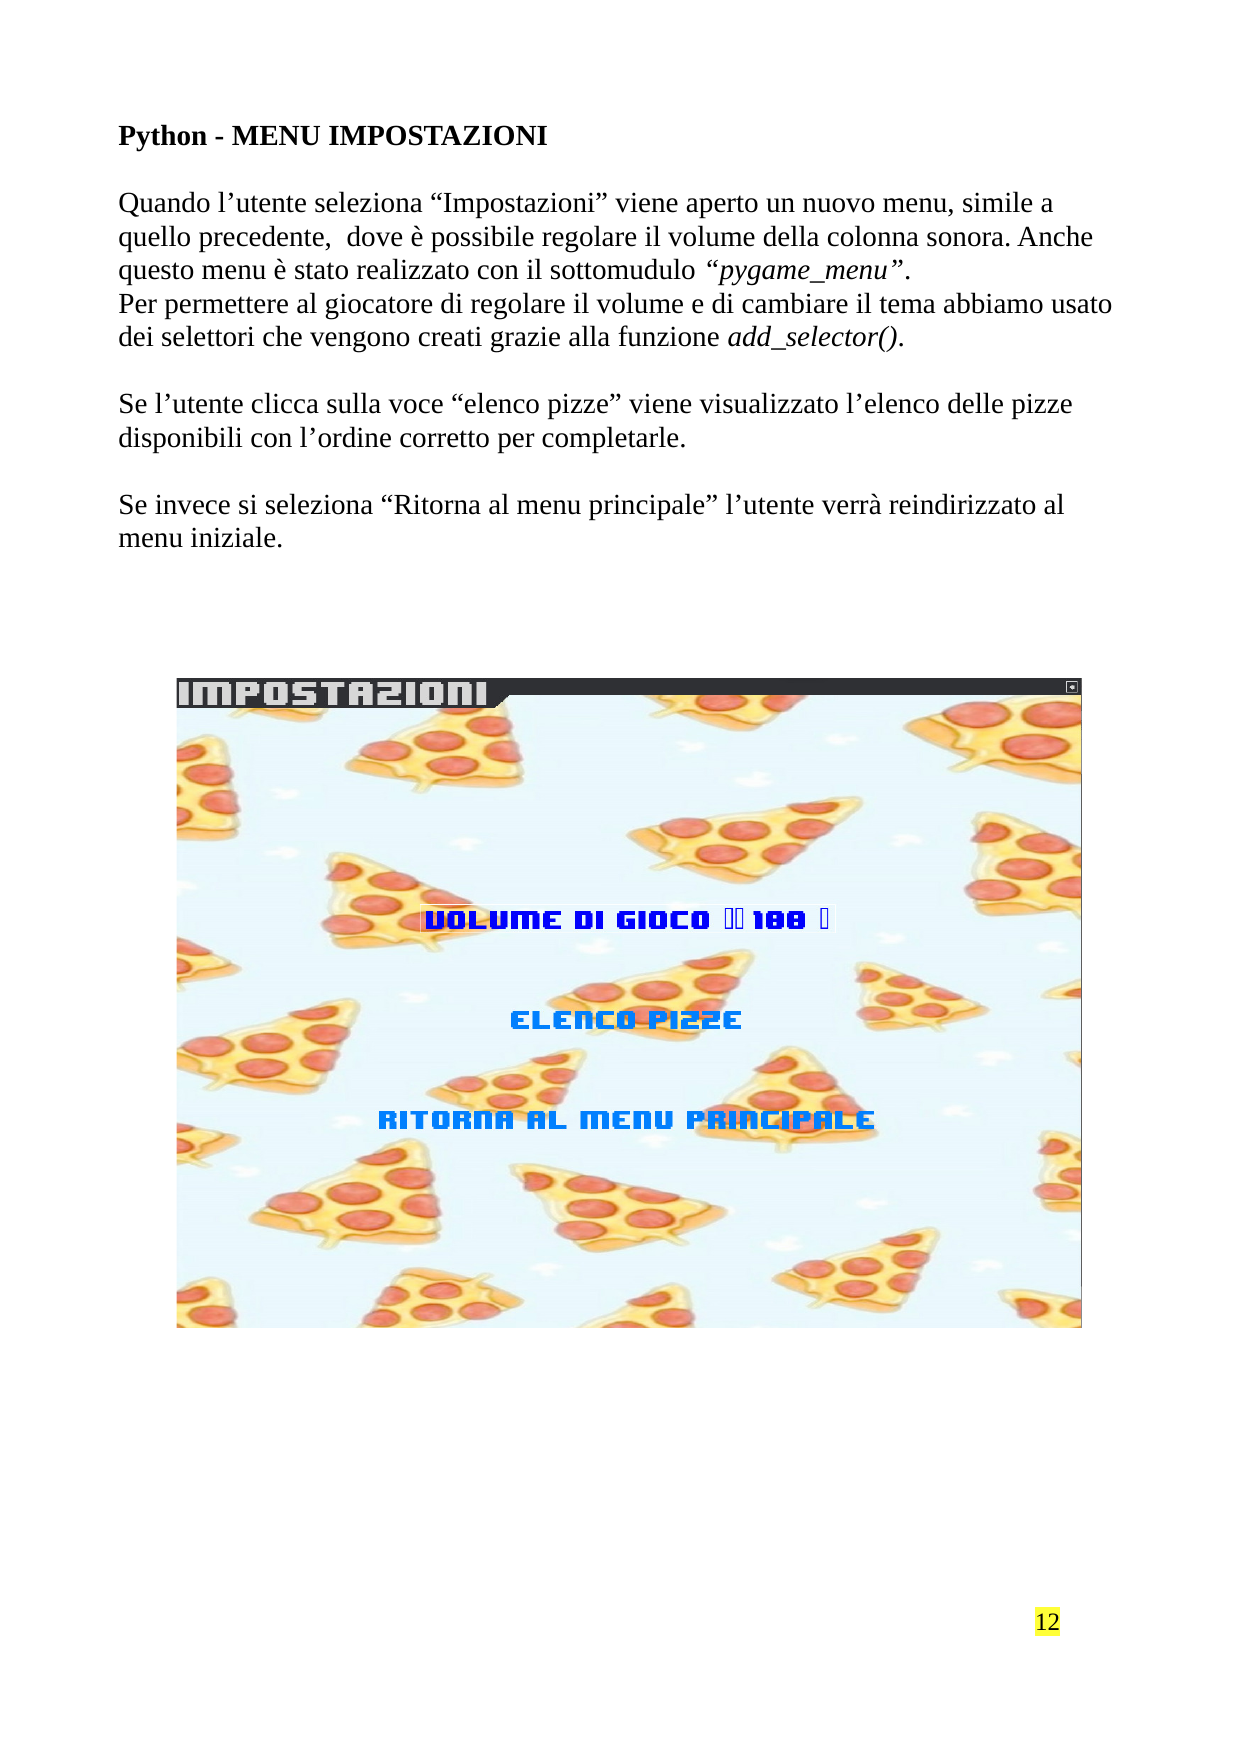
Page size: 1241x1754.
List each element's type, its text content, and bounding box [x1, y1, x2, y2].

text Se invece si seleziona “Ritorna al menu principale” l’utente verrà reindirizzato al menu iniziale. [118, 487, 1122, 554]
text Per permettere al giocatore di regolare il volume e di cambiare il tema abbiamo usato dei selettori che vengono creati grazie alla funzione add_selector(). [118, 286, 1122, 353]
text Quando l’utente seleziona “Impostazioni” viene aperto un nuovo menu, simile a quello precedente, dove è possibile regolare il volume della colonna sonora. Anche questo menu è stato realizzato con il sottomudulo “pygame_menu”. [118, 185, 1122, 286]
text Python - MENU IMPOSTAZIONI [118, 118, 1122, 152]
picture [176, 678, 1082, 1328]
text Se l’utente clicca sulla voce “elenco pizze” viene visualizzato l’elenco delle pizze disponibili con l’ordine corretto per completarle. [118, 386, 1122, 453]
